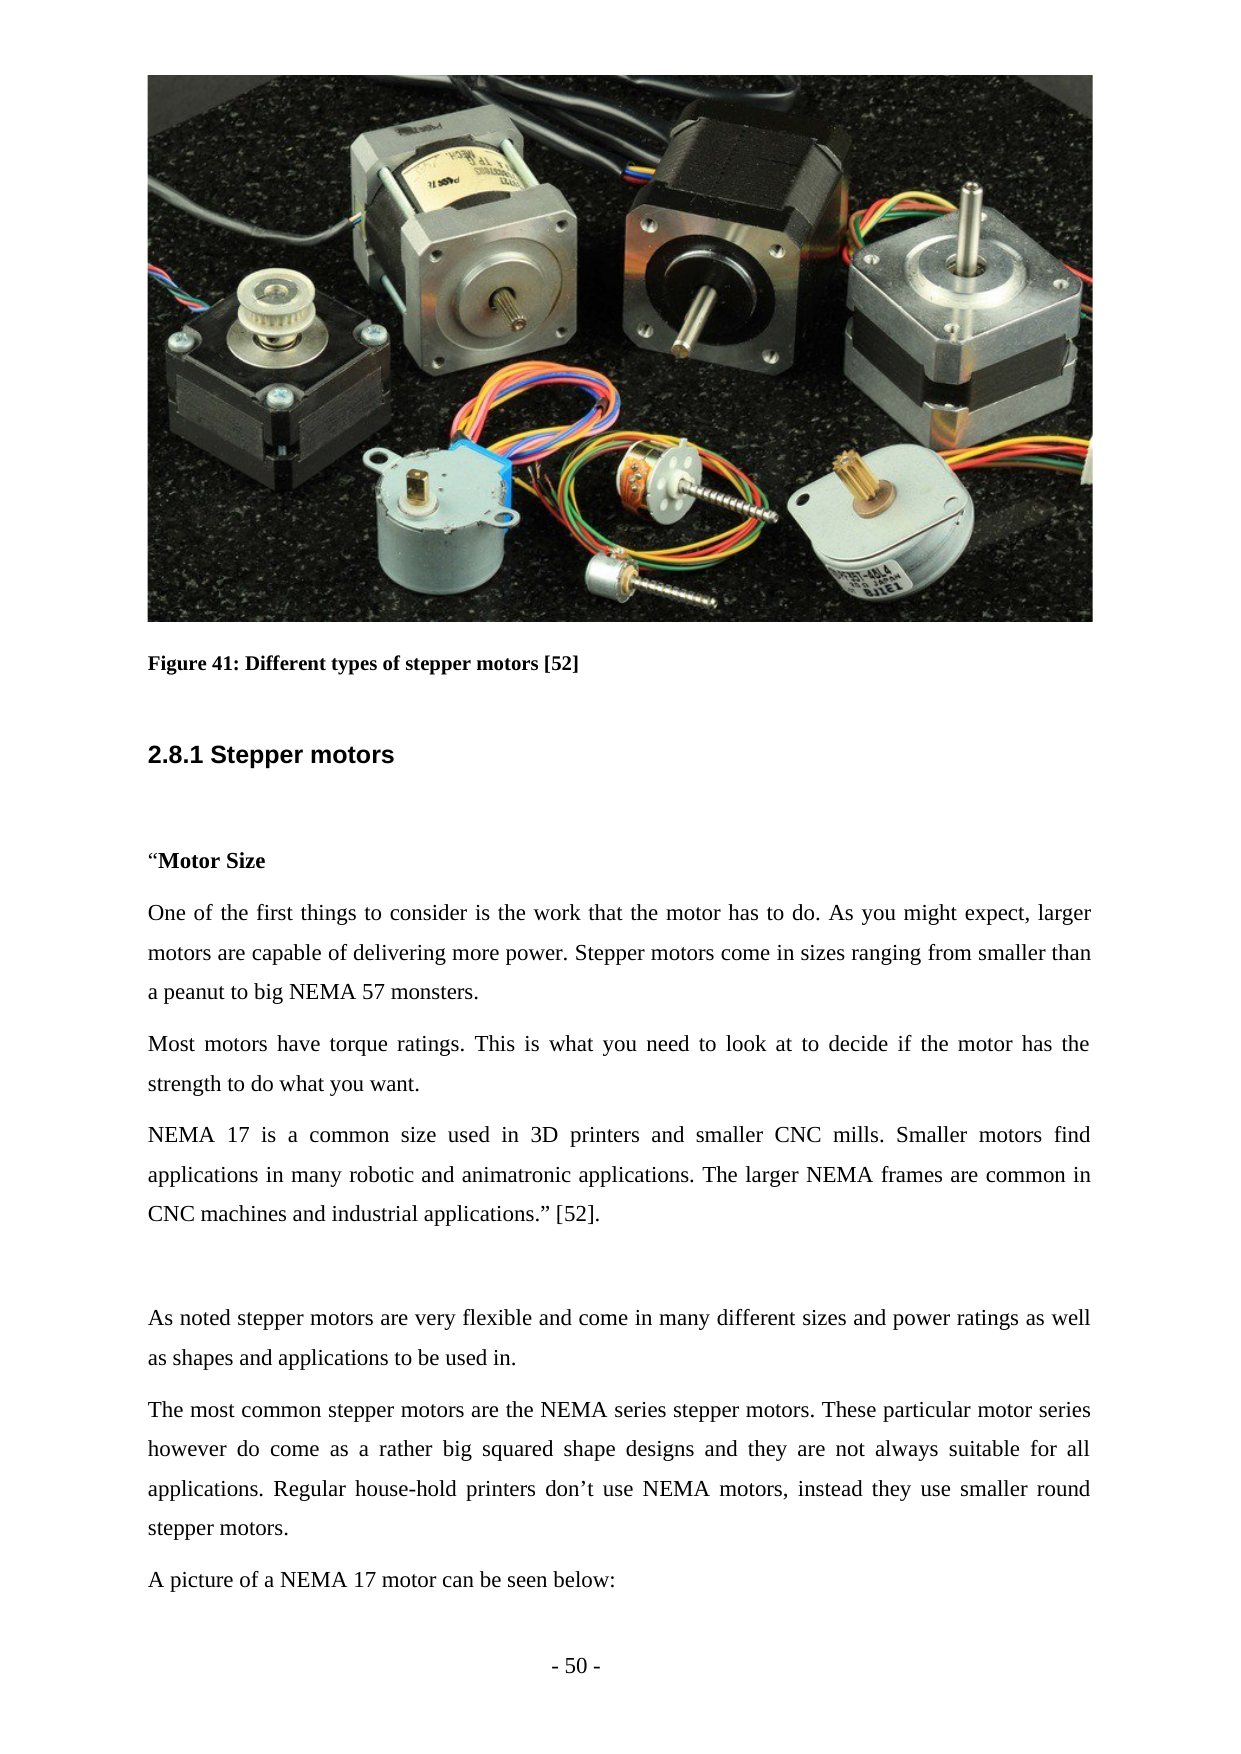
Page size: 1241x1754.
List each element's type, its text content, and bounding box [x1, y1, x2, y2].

text The most common stepper motors are the NEMA series stepper motors. These particular motor series however do come as a rather big squared shape designs and they are not always suitable for all applications. Regular house-hold printers don’t use NEMA motors, instead they use smaller round stepper motors. [148, 1396, 1092, 1541]
text “Motor Size [148, 847, 1092, 873]
text Most motors have torque ratings. This is what you need to look at to decide if the motor has the strength to do what you want. [148, 1030, 1092, 1096]
subtitle 2.8.1 Stepper motors [148, 739, 1092, 768]
text A picture of a NEMA 17 motor can be seen below: [148, 1566, 1092, 1593]
picture [147, 75, 1093, 622]
text NEMA 17 is a common size used in 3D printers and smaller CNC mills. Smaller motors find applications in many robotic and animatronic applications. The larger NEMA frames are common in CNC machines and industrial applications.” [52]. [148, 1122, 1092, 1227]
text Figure 41: Different types of stepper motors [52] [148, 622, 1092, 674]
text One of the first things to consider is the work that the motor has to do. As you might expect, larger motors are capable of delivering more power. Stepper motors come in sizes ranging from smaller than a peanut to big NEMA 57 monsters. [148, 899, 1092, 1004]
text As noted stepper motors are very flexible and come in many different sizes and power ratings as well as shapes and applications to be used in. [148, 1304, 1092, 1370]
